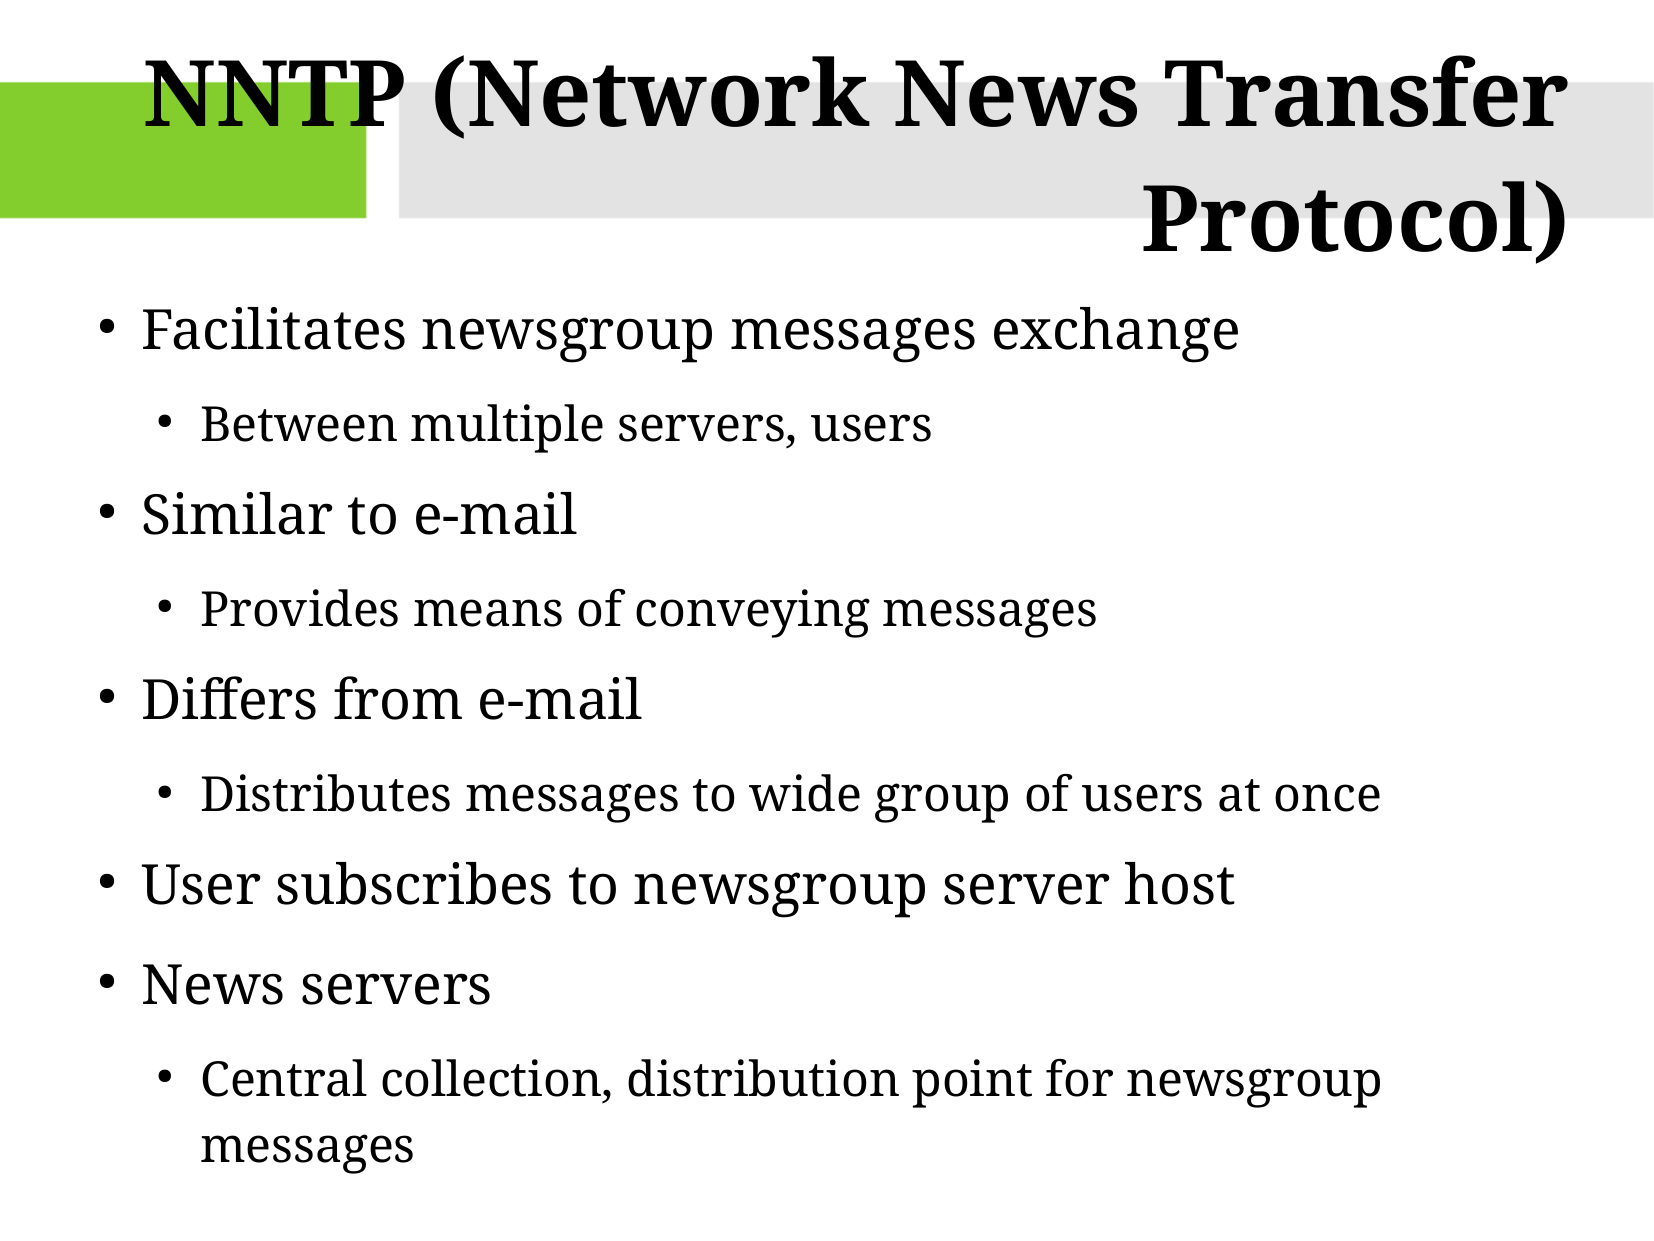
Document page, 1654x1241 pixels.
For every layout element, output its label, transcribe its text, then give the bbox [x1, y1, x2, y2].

list Facilitates newsgroup messages exchange Between multiple servers, users Similar to e-mail Provides means of conveying messages Differs from e-mail Distributes messages to wide group of users at once User subscribes to newsgroup server host News servers Central collection, distribution point for newsgroup messages [82, 290, 1571, 1182]
title NNTP (Network News Transfer Protocol) [82, 49, 1571, 257]
picture [0, 0, 1654, 1241]
